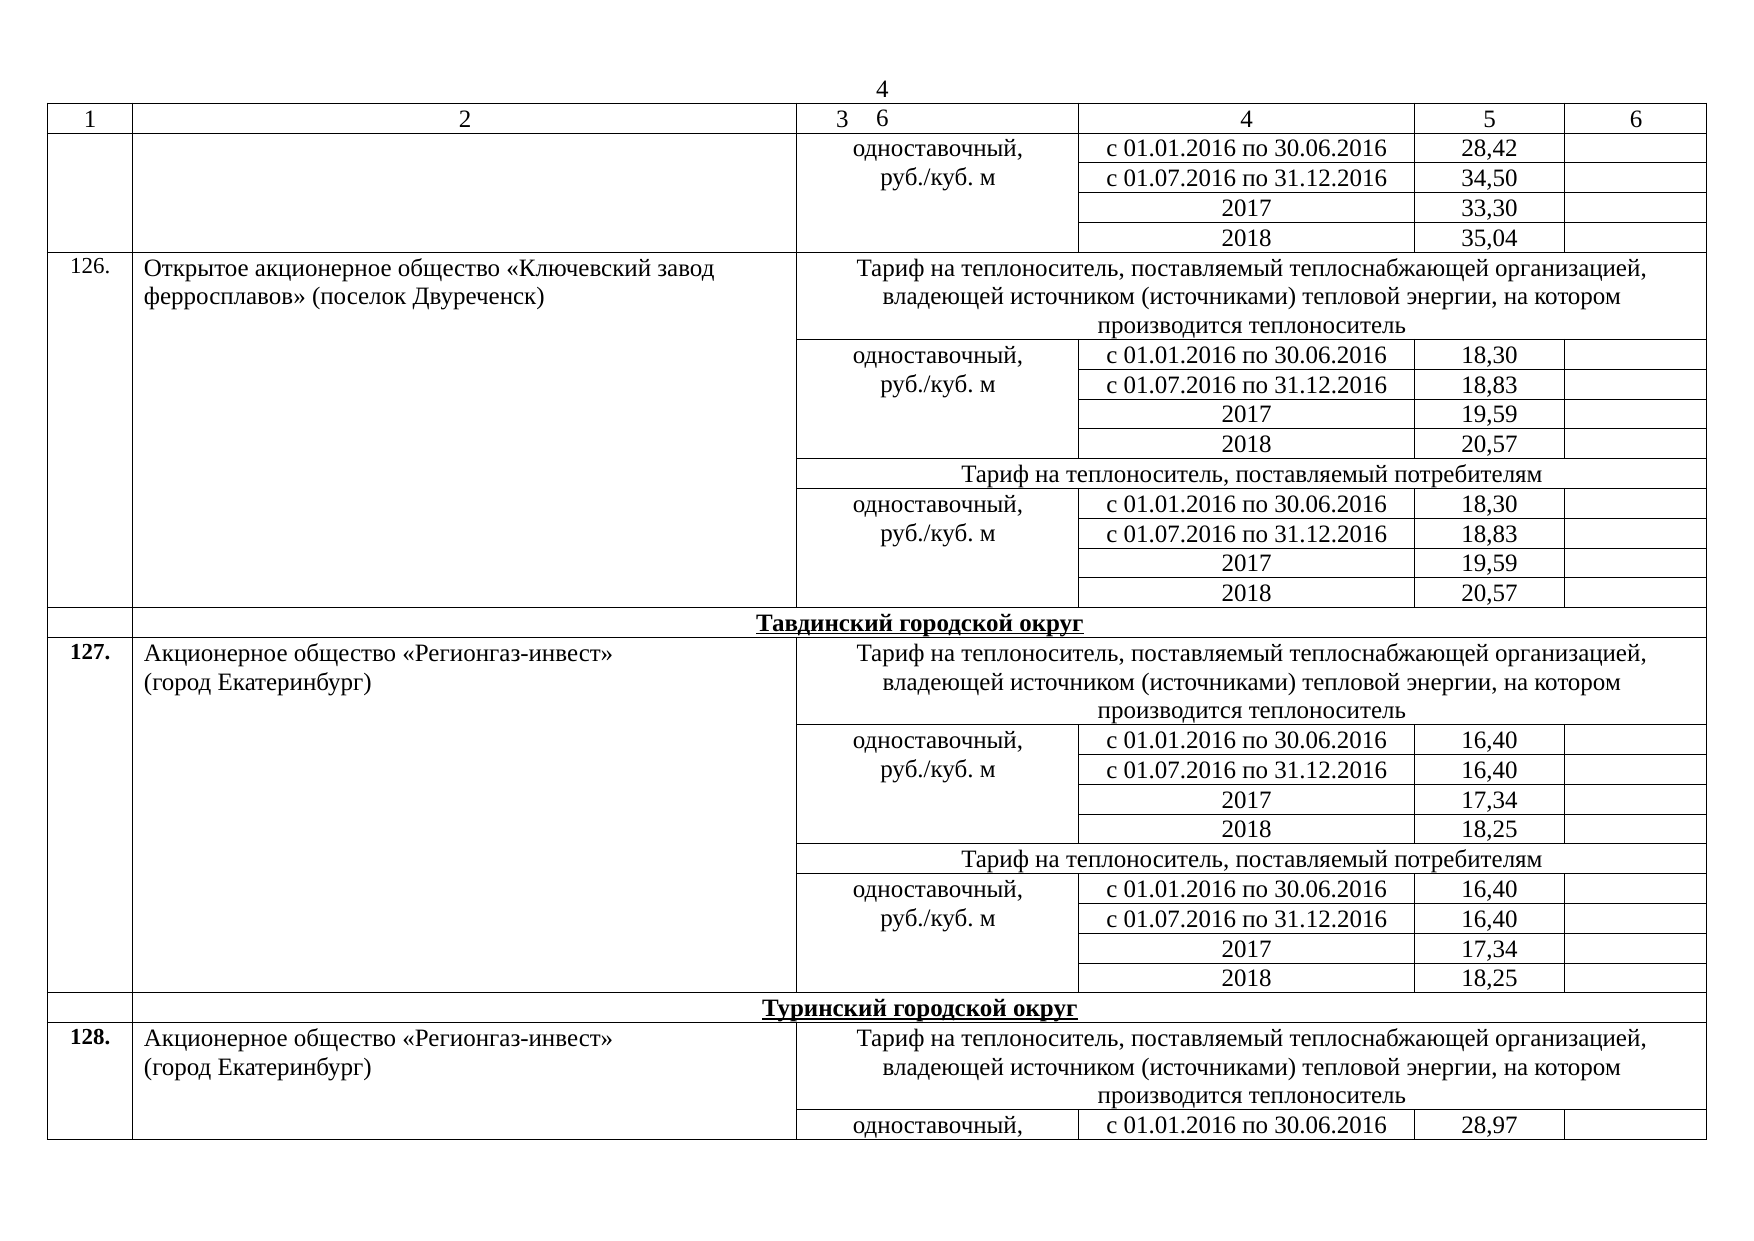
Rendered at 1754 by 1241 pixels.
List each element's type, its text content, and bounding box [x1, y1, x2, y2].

table_header 1 [48, 104, 132, 132]
table_cell [1565, 163, 1706, 192]
table_cell 16,40 [1415, 904, 1564, 933]
table_cell [48, 638, 132, 992]
table_cell одноставочный, [797, 1110, 1078, 1139]
table_cell 35,04 [1415, 223, 1564, 252]
table_cell [1565, 934, 1706, 962]
table_header 2 [133, 104, 796, 132]
table_cell 2018 [1079, 815, 1414, 843]
table_cell Открытое акционерное общество «Ключевский завод ферросплавов» (поселок Двуреченск) [133, 253, 796, 607]
table_cell [1565, 964, 1706, 992]
table_cell 16,40 [1415, 755, 1564, 784]
table_cell [48, 608, 132, 637]
table_cell Тариф на теплоноситель, поставляемый теплоснабжающей организацией, владеющей источником (источниками) тепловой энергии, на котором производится теплоноситель [797, 253, 1706, 339]
table_cell с 01.01.2016 по 30.06.2016 [1079, 489, 1414, 518]
table_cell [48, 1023, 132, 1139]
table_cell одноставочный, руб./куб. м [797, 340, 1078, 458]
table_header 5 [1415, 104, 1564, 132]
table_cell Акционерное общество «Регионгаз-инвест» (город Екатеринбург) [133, 638, 796, 992]
table_cell Акционерное общество «Регионгаз-инвест» (город Екатеринбург) [133, 1023, 796, 1139]
table_cell [1565, 725, 1706, 754]
table_cell 18,83 [1415, 370, 1564, 398]
table_cell 20,57 [1415, 429, 1564, 458]
table_cell 28,42 [1415, 134, 1564, 162]
table_cell 2017 [1079, 785, 1414, 813]
table_cell 2018 [1079, 429, 1414, 458]
table_cell [1565, 370, 1706, 398]
table_cell с 01.07.2016 по 31.12.2016 [1079, 163, 1414, 192]
table_cell Тариф на теплоноситель, поставляемый потребителям [797, 459, 1706, 488]
table_cell [1565, 223, 1706, 252]
table_cell 16,40 [1415, 874, 1564, 903]
table_cell 2017 [1079, 934, 1414, 962]
table_cell [1565, 755, 1706, 784]
table_cell 28,97 [1415, 1110, 1564, 1139]
table_cell 20,57 [1415, 578, 1564, 607]
table_cell 19,59 [1415, 400, 1564, 428]
table_cell одноставочный, руб./куб. м [797, 134, 1078, 252]
table_cell 2017 [1079, 549, 1414, 577]
table_cell Тариф на теплоноситель, поставляемый теплоснабжающей организацией, владеющей источником (источниками) тепловой энергии, на котором производится теплоноситель [797, 1023, 1706, 1109]
table_cell 18,25 [1415, 815, 1564, 843]
table_cell [1565, 549, 1706, 577]
table_cell [1565, 429, 1706, 458]
table_cell 18,83 [1415, 519, 1564, 547]
table_cell 16,40 [1415, 725, 1564, 754]
table_cell [48, 134, 132, 252]
table_cell с 01.01.2016 по 30.06.2016 [1079, 725, 1414, 754]
table_cell Тавдинский городской округ [133, 608, 1706, 637]
table_cell [1565, 519, 1706, 547]
table_cell [1565, 1110, 1706, 1139]
table_cell одноставочный, руб./куб. м [797, 725, 1078, 843]
table_cell с 01.07.2016 по 31.12.2016 [1079, 904, 1414, 933]
table_cell [1565, 904, 1706, 933]
table_cell с 01.01.2016 по 30.06.2016 [1079, 1110, 1414, 1139]
table_cell одноставочный, руб./куб. м [797, 489, 1078, 607]
table_cell [48, 253, 132, 607]
table_cell с 01.01.2016 по 30.06.2016 [1079, 340, 1414, 369]
table_cell [1565, 489, 1706, 518]
table_cell [1565, 578, 1706, 607]
table_cell одноставочный, руб./куб. м [797, 874, 1078, 992]
table_cell 2017 [1079, 193, 1414, 222]
table_cell [1565, 874, 1706, 903]
table_header 3 [797, 104, 1078, 132]
table_cell 2018 [1079, 578, 1414, 607]
table_cell 34,50 [1415, 163, 1564, 192]
table_cell 33,30 [1415, 193, 1564, 222]
table_header 4 [1079, 104, 1414, 132]
table_cell 2018 [1079, 223, 1414, 252]
table_cell [48, 993, 132, 1022]
table_cell Тариф на теплоноситель, поставляемый потребителям [797, 844, 1706, 873]
table_cell с 01.07.2016 по 31.12.2016 [1079, 370, 1414, 398]
table_cell с 01.07.2016 по 31.12.2016 [1079, 519, 1414, 547]
table_cell 17,34 [1415, 934, 1564, 962]
table_cell [1565, 340, 1706, 369]
table_cell [1565, 785, 1706, 813]
table_cell [1565, 134, 1706, 162]
table_cell 17,34 [1415, 785, 1564, 813]
table_cell 18,30 [1415, 340, 1564, 369]
table_cell [1565, 193, 1706, 222]
table_cell [1565, 815, 1706, 843]
table_cell с 01.07.2016 по 31.12.2016 [1079, 755, 1414, 784]
table_cell с 01.01.2016 по 30.06.2016 [1079, 874, 1414, 903]
table_cell с 01.01.2016 по 30.06.2016 [1079, 134, 1414, 162]
table_cell 2017 [1079, 400, 1414, 428]
table_cell Тариф на теплоноситель, поставляемый теплоснабжающей организацией, владеющей источником (источниками) тепловой энергии, на котором производится теплоноситель [797, 638, 1706, 724]
table_cell 18,25 [1415, 964, 1564, 992]
table_cell [133, 134, 796, 252]
table_cell 18,30 [1415, 489, 1564, 518]
table_cell Туринский городской округ [133, 993, 1706, 1022]
table_cell [1565, 400, 1706, 428]
table_cell 19,59 [1415, 549, 1564, 577]
table_cell 2018 [1079, 964, 1414, 992]
table_header 6 [1565, 104, 1706, 132]
